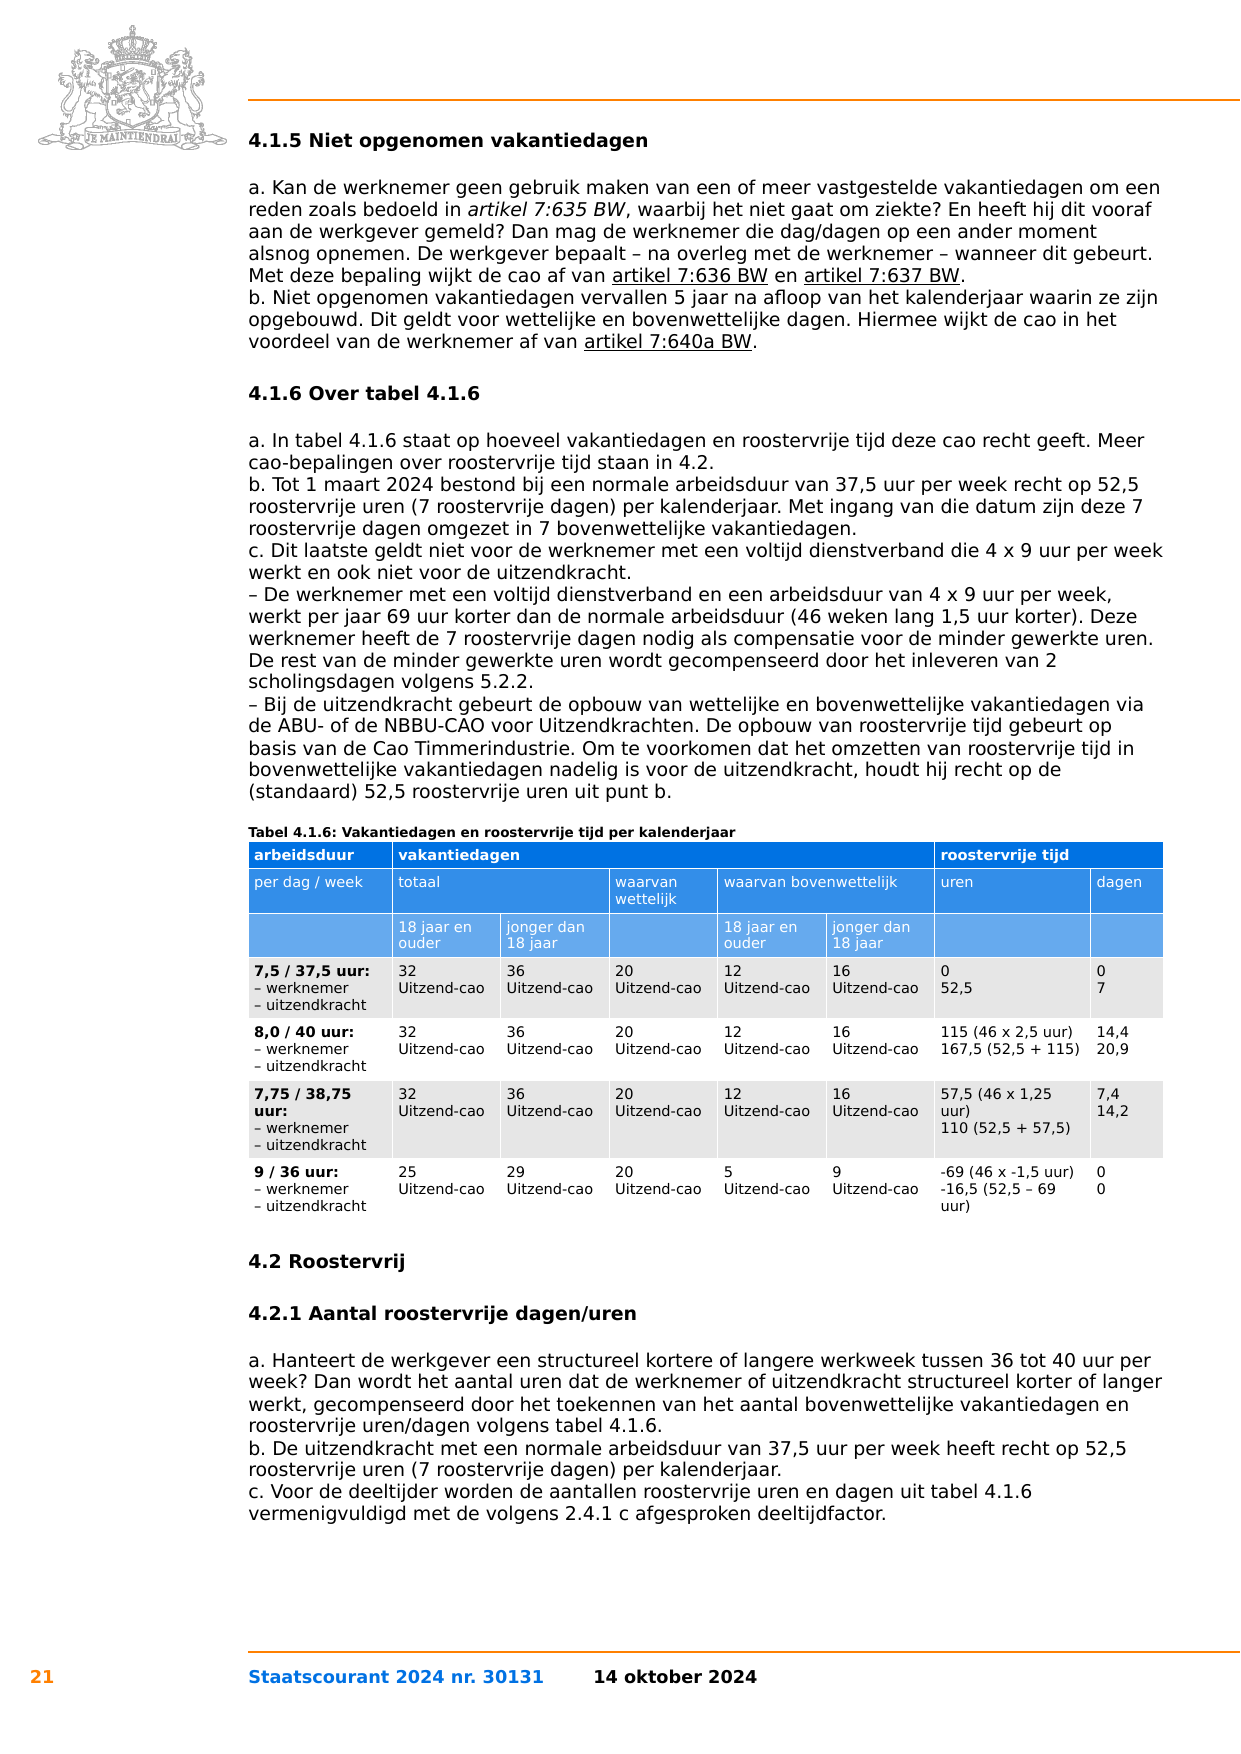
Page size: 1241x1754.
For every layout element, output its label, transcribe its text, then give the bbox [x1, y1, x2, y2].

table_cell 12 Uitzend-cao [718, 958, 826, 1018]
text b. De uitzendkracht met een normale arbeidsduur van 37,5 uur per week heeft recht op 52,5 roostervrije uren (7 roostervrije dagen) per kalenderjaar. [248, 1437, 1163, 1481]
table_cell 32 Uitzend-cao [393, 1020, 500, 1080]
table_cell 32 Uitzend-cao [393, 958, 500, 1018]
table_cell 36 Uitzend-cao [501, 1081, 609, 1158]
subtitle 4.2 Roostervrij [248, 1251, 1163, 1272]
table_cell 20 Uitzend-cao [610, 958, 717, 1018]
text c. Dit laatste geldt niet voor de werknemer met een voltijd dienstverband die 4 x 9 uur per week werkt en ook niet voor de uitzendkracht. [248, 539, 1163, 583]
table_cell [249, 914, 392, 957]
table_cell vakantiedagen [393, 842, 934, 868]
table_cell uren [935, 869, 1090, 913]
text a. In tabel 4.1.6 staat op hoeveel vakantiedagen en roostervrije tijd deze cao recht geeft. Meer cao-bepalingen over roostervrije tijd staan in 4.2. [248, 430, 1163, 474]
table_cell 18 jaar en ouder [393, 914, 500, 957]
table_cell 0 52,5 [935, 958, 1090, 1018]
table_cell 7,4 14,2 [1091, 1081, 1163, 1158]
table_cell [610, 914, 717, 957]
table_cell [935, 914, 1090, 957]
subtitle 4.2.1 Aantal roostervrije dagen/uren [248, 1302, 1163, 1324]
text c. Voor de deeltijder worden de aantallen roostervrije uren en dagen uit tabel 4.1.6 vermenigvuldigd met de volgens 2.4.1 c afgesproken deeltijdfactor. [248, 1481, 1163, 1525]
table_cell 57,5 (46 x 1,25 uur) 110 (52,5 + 57,5) [935, 1081, 1090, 1158]
table_cell 7,75 / 38,75 uur: – werknemer – uitzendkracht [249, 1081, 392, 1158]
table_cell 5 Uitzend-cao [718, 1159, 826, 1219]
table_cell 36 Uitzend-cao [501, 958, 609, 1018]
table_cell 20 Uitzend-cao [610, 1081, 717, 1158]
table_cell 12 Uitzend-cao [718, 1020, 826, 1080]
table_header Tabel 4.1.6: Vakantiedagen en roostervrije tijd per kalenderjaar [248, 825, 1163, 841]
table_cell -69 (46 x -1,5 uur) -16,5 (52,5 – 69 uur) [935, 1159, 1090, 1219]
text a. Hanteert de werkgever een structureel kortere of langere werkweek tussen 36 tot 40 uur per week? Dan wordt het aantal uren dat de werknemer of uitzendkracht structureel korter of langer werkt, gecompenseerd door het toekennen van het aantal bovenwettelijke vakantiedagen en roostervrije uren/dagen volgens tabel 4.1.6. [248, 1349, 1163, 1437]
text – Bij de uitzendkracht gebeurt de opbouw van wettelijke en bovenwettelijke vakantiedagen via de ABU- of de NBBU-CAO voor Uitzendkrachten. De opbouw van roostervrije tijd gebeurt op basis van de Cao Timmerindustrie. Om te voorkomen dat het omzetten van roostervrije tijd in bovenwettelijke vakantiedagen nadelig is voor de uitzendkracht, houdt hij recht op de (standaard) 52,5 roostervrije uren uit punt b. [248, 693, 1163, 803]
table_cell 115 (46 x 2,5 uur) 167,5 (52,5 + 115) [935, 1020, 1090, 1080]
table_cell jonger dan 18 jaar [501, 914, 609, 957]
table_cell 8,0 / 40 uur: – werknemer – uitzendkracht [249, 1020, 392, 1080]
table_cell jonger dan 18 jaar [827, 914, 934, 957]
table_cell roostervrije tijd [935, 842, 1163, 868]
table_cell 9 / 36 uur: – werknemer – uitzendkracht [249, 1159, 392, 1219]
table_cell 29 Uitzend-cao [501, 1159, 609, 1219]
table_cell 18 jaar en ouder [718, 914, 826, 957]
table_cell totaal [393, 869, 609, 913]
table_cell 20 Uitzend-cao [610, 1020, 717, 1080]
table_cell 32 Uitzend-cao [393, 1081, 500, 1158]
picture [38, 25, 227, 150]
table_cell 36 Uitzend-cao [501, 1020, 609, 1080]
table_cell 20 Uitzend-cao [610, 1159, 717, 1219]
text – De werknemer met een voltijd dienstverband en een arbeidsduur van 4 x 9 uur per week, werkt per jaar 69 uur korter dan de normale arbeidsduur (46 weken lang 1,5 uur korter). Deze werknemer heeft de 7 roostervrije dagen nodig als compensatie voor de minder gewerkte uren. De rest van de minder gewerkte uren wordt gecompenseerd door het inleveren van 2 scholingsdagen volgens 5.2.2. [248, 583, 1163, 693]
table_cell per dag / week [249, 869, 392, 913]
table_cell waarvan wettelijk [610, 869, 717, 913]
table_cell dagen [1091, 869, 1163, 913]
table_cell [1091, 914, 1163, 957]
text b. Niet opgenomen vakantiedagen vervallen 5 jaar na afloop van het kalenderjaar waarin ze zijn opgebouwd. Dit geldt voor wettelijke en bovenwettelijke dagen. Hiermee wijkt de cao in het voordeel van de werknemer af van artikel 7:640a BW. [248, 287, 1163, 353]
text b. Tot 1 maart 2024 bestond bij een normale arbeidsduur van 37,5 uur per week recht op 52,5 roostervrije uren (7 roostervrije dagen) per kalenderjaar. Met ingang van die datum zijn deze 7 roostervrije dagen omgezet in 7 bovenwettelijke vakantiedagen. [248, 474, 1163, 539]
table_cell arbeidsduur [249, 842, 392, 868]
table_cell 25 Uitzend-cao [393, 1159, 500, 1219]
text a. Kan de werknemer geen gebruik maken van een of meer vastgestelde vakantiedagen om een reden zoals bedoeld in artikel 7:635 BW, waarbij het niet gaat om ziekte? En heeft hij dit vooraf aan de werkgever gemeld? Dan mag de werknemer die dag/dagen op een ander moment alsnog opnemen. De werkgever bepaalt – na overleg met de werknemer – wanneer dit gebeurt. Met deze bepaling wijkt de cao af van artikel 7:636 BW en artikel 7:637 BW. [248, 177, 1163, 287]
table_cell 16 Uitzend-cao [827, 1081, 934, 1158]
table_cell 9 Uitzend-cao [827, 1159, 934, 1219]
table_cell 16 Uitzend-cao [827, 1020, 934, 1080]
table_cell waarvan bovenwettelijk [718, 869, 934, 913]
table_cell 14,4 20,9 [1091, 1020, 1163, 1080]
table_cell 7,5 / 37,5 uur: – werknemer – uitzendkracht [249, 958, 392, 1018]
table_cell 0 7 [1091, 958, 1163, 1018]
table_cell 16 Uitzend-cao [827, 958, 934, 1018]
subtitle 4.1.6 Over tabel 4.1.6 [248, 383, 1163, 405]
subtitle 4.1.5 Niet opgenomen vakantiedagen [248, 130, 1163, 152]
table_cell 12 Uitzend-cao [718, 1081, 826, 1158]
table_cell 0 0 [1091, 1159, 1163, 1219]
